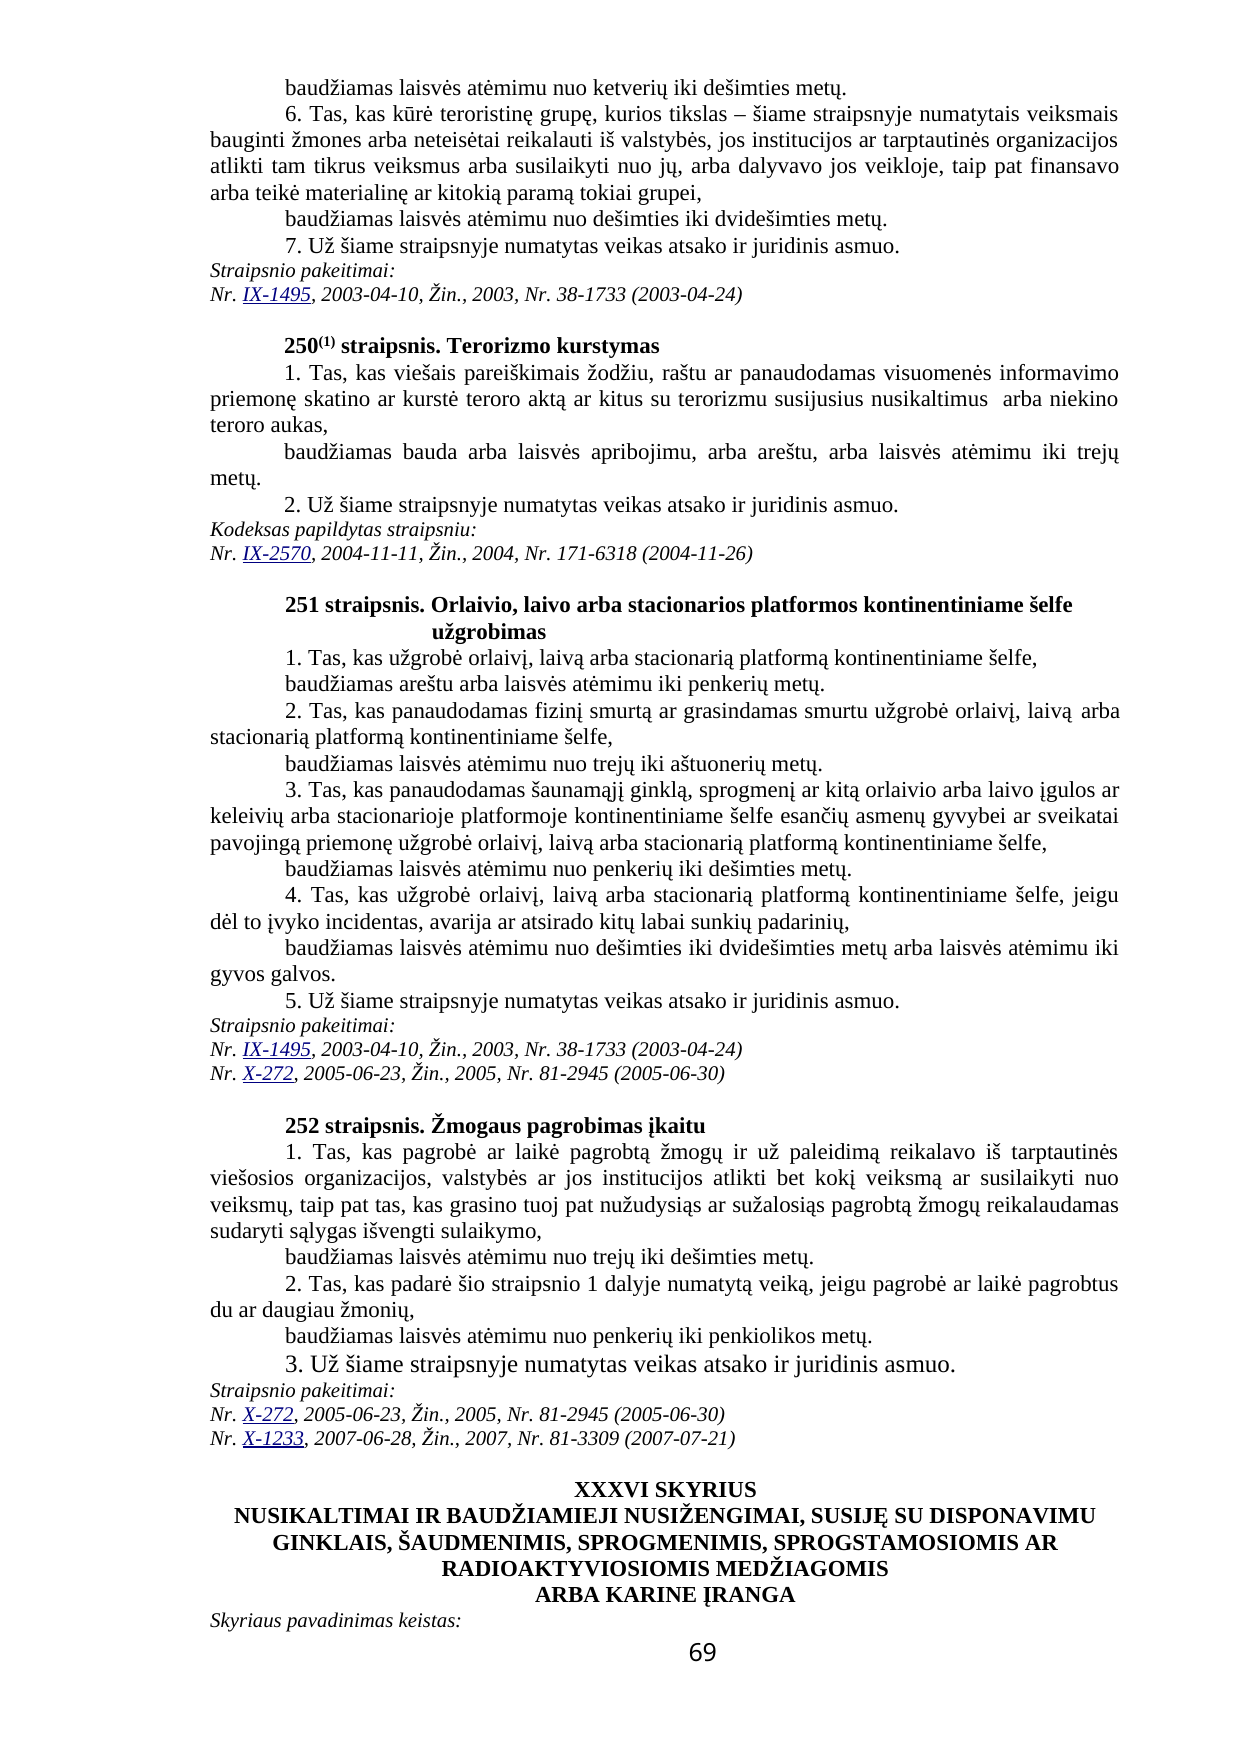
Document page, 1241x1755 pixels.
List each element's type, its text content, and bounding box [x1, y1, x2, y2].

text 251 straipsnis. Orlaivio, laivo arba stacionarios platformos kontinentiniame šelfe [210, 591, 1120, 618]
text baudžiamas laisvės atėmimu nuo dešimties iki dvidešimties metų. [210, 205, 1120, 232]
text užgrobimas [210, 618, 1120, 644]
text 2. Tas, kas padarė šio straipsnio 1 dalyje numatytą veiką, jeigu pagrobė ar laikė pagrobtus du ar daugiau žmonių, [210, 1270, 1120, 1322]
text Nr. X-272, 2005-06-23, Žin., 2005, Nr. 81-2945 (2005-06-30) [210, 1402, 1120, 1426]
text Straipsnio pakeitimai: [210, 258, 1120, 282]
text baudžiamas laisvės atėmimu nuo dešimties iki dvidešimties metų arba laisvės atėmimu iki gyvos galvos. [210, 934, 1120, 987]
text 3. Už šiame straipsnyje numatytas veikas atsako ir juridinis asmuo. [210, 1349, 1120, 1378]
text baudžiamas laisvės atėmimu nuo trejų iki aštuonerių metų. [210, 749, 1120, 776]
text baudžiamas bauda arba laisvės apribojimu, arba areštu, arba laisvės atėmimu iki trejų metų. [210, 438, 1120, 491]
text baudžiamas laisvės atėmimu nuo penkerių iki dešimties metų. [210, 855, 1120, 881]
text Straipsnio pakeitimai: [210, 1013, 1120, 1037]
text 252 straipsnis. Žmogaus pagrobimas įkaitu [210, 1112, 1120, 1138]
text Nr. X-1233, 2007-06-28, Žin., 2007, Nr. 81-3309 (2007-07-21) [210, 1426, 1120, 1450]
text baudžiamas areštu arba laisvės atėmimu iki penkerių metų. [210, 671, 1120, 697]
text XXXVI SKYRIUS [210, 1476, 1120, 1502]
text Nr. IX-1495, 2003-04-10, Žin., 2003, Nr. 38-1733 (2003-04-24) [210, 282, 1120, 306]
text Kodeksas papildytas straipsniu: [210, 517, 1120, 541]
text Skyriaus pavadinimas keistas: [210, 1608, 1120, 1632]
text Nr. IX-1495, 2003-04-10, Žin., 2003, Nr. 38-1733 (2003-04-24) [210, 1037, 1120, 1061]
text baudžiamas laisvės atėmimu nuo penkerių iki penkiolikos metų. [210, 1322, 1120, 1349]
text Nr. X-272, 2005-06-23, Žin., 2005, Nr. 81-2945 (2005-06-30) [210, 1061, 1120, 1085]
text 1. Tas, kas pagrobė ar laikė pagrobtą žmogų ir už paleidimą reikalavo iš tarptautinės viešosios organizacijos, valstybės ar jos institucijos atlikti bet kokį veiksmą ar susilaikyti nuo veiksmų, taip pat tas, kas grasino tuoj pat nužudysiąs ar sužalosiąs pagrobtą žmogų reikalaudamas sudaryti sąlygas išvengti sulaikymo, [210, 1138, 1120, 1243]
text ARBA KARINE ĮRANGA [210, 1582, 1120, 1608]
text 5. Už šiame straipsnyje numatytas veikas atsako ir juridinis asmuo. [210, 987, 1120, 1013]
text Straipsnio pakeitimai: [210, 1378, 1120, 1402]
text 7. Už šiame straipsnyje numatytas veikas atsako ir juridinis asmuo. [210, 232, 1120, 258]
text 2. Už šiame straipsnyje numatytas veikas atsako ir juridinis asmuo. [210, 491, 1120, 517]
text 250(1) straipsnis. Terorizmo kurstymas [210, 332, 1120, 359]
text baudžiamas laisvės atėmimu nuo trejų iki dešimties metų. [210, 1243, 1120, 1270]
text NUSIKALTIMAI IR BAUDŽIAMIEJI NUSIŽENGIMAI, SUSIJĘ SU DISPONAVIMU GINKLAIS, ŠAUDMENIMIS, SPROGMENIMIS, SPROGSTAMOSIOMIS AR RADIOAKTYVIOSIOMIS MEDŽIAGOMIS [210, 1502, 1120, 1582]
text 6. Tas, kas kūrė teroristinę grupę, kurios tikslas – šiame straipsnyje numatytais veiksmais bauginti žmones arba neteisėtai reikalauti iš valstybės, jos institucijos ar tarptautinės organizacijos atlikti tam tikrus veiksmus arba susilaikyti nuo jų, arba dalyvavo jos veikloje, taip pat finansavo arba teikė materialinę ar kitokią paramą tokiai grupei, [210, 100, 1120, 205]
text 4. Tas, kas užgrobė orlaivį, laivą arba stacionarią platformą kontinentiniame šelfe, jeigu dėl to įvyko incidentas, avarija ar atsirado kitų labai sunkių padarinių, [210, 881, 1120, 934]
text 1. Tas, kas viešais pareiškimais žodžiu, raštu ar panaudodamas visuomenės informavimo priemonę skatino ar kurstė teroro aktą ar kitus su terorizmu susijusius nusikaltimus arba niekino teroro aukas, [210, 359, 1120, 438]
text Nr. IX-2570, 2004-11-11, Žin., 2004, Nr. 171-6318 (2004-11-26) [210, 541, 1120, 565]
text baudžiamas laisvės atėmimu nuo ketverių iki dešimties metų. [210, 73, 1120, 100]
text 3. Tas, kas panaudodamas šaunamąjį ginklą, sprogmenį ar kitą orlaivio arba laivo įgulos ar keleivių arba stacionarioje platformoje kontinentiniame šelfe esančių asmenų gyvybei ar sveikatai pavojingą priemonę užgrobė orlaivį, laivą arba stacionarią platformą kontinentiniame šelfe, [210, 776, 1120, 855]
text 1. Tas, kas užgrobė orlaivį, laivą arba stacionarią platformą kontinentiniame šelfe, [210, 644, 1120, 671]
text 2. Tas, kas panaudodamas fizinį smurtą ar grasindamas smurtu užgrobė orlaivį, laivą arba stacionarią platformą kontinentiniame šelfe, [210, 697, 1120, 749]
